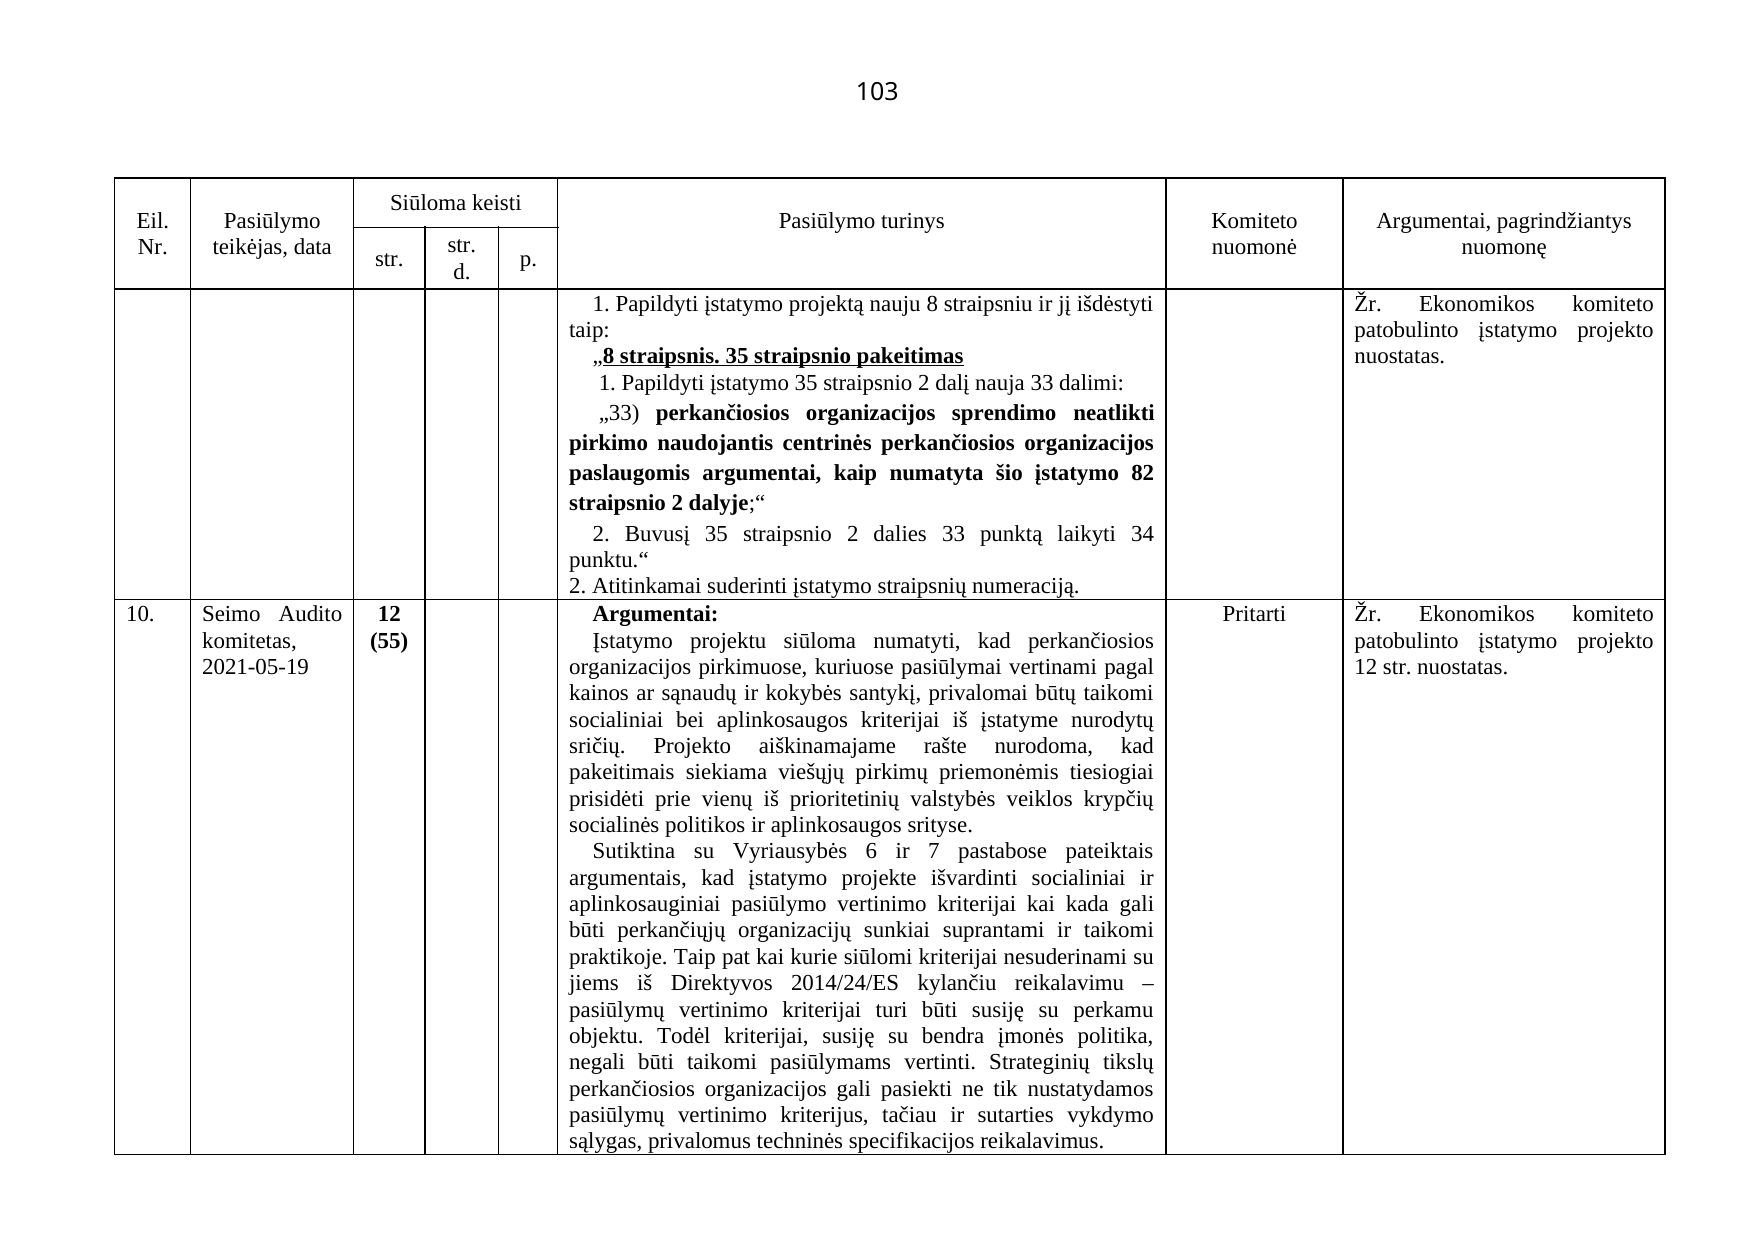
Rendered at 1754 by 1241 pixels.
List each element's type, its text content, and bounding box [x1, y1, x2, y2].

table_cell Žr. Ekonomikos komiteto patobulinto įstatymo projekto 12 str. nuostatas. [1344, 600, 1664, 1154]
table_cell [1167, 290, 1342, 599]
table_header Eil. Nr. [115, 179, 190, 288]
table_cell Žr. Ekonomikos komiteto patobulinto įstatymo projekto nuostatas. [1344, 290, 1664, 599]
table_cell [354, 290, 424, 599]
table_cell str. [354, 228, 424, 288]
table_cell Pritarti [1167, 600, 1342, 1154]
table_cell [499, 290, 557, 599]
table_cell [426, 290, 498, 599]
table_cell Seimo Audito komitetas, 2021-05-19 [191, 600, 353, 1154]
table_cell str. d. [426, 228, 498, 288]
table_cell [499, 600, 557, 1154]
table_cell 12 (55) [354, 600, 424, 1154]
table_header Pasiūlymo turinys [558, 179, 1165, 288]
table_cell [115, 290, 190, 599]
table_header Argumentai, pagrindžiantys nuomonę [1344, 179, 1664, 288]
table_cell [426, 600, 498, 1154]
table_header Pasiūlymo teikėjas, data [191, 179, 353, 288]
table_cell Argumentai: Įstatymo projektu siūloma numatyti, kad perkančiosios organizacijos pirkimuose, kuriuose pasiūlymai vertinami pagal kainos ar sąnaudų ir kokybės santykį, privalomai būtų taikomi socialiniai bei aplinkosaugos kriterijai iš įstatyme nurodytų sričių. Projekto aiškinamajame rašte nurodoma, kad pakeitimais siekiama viešųjų pirkimų priemonėmis tiesiogiai prisidėti prie vienų iš prioritetinių valstybės veiklos krypčių socialinės politikos ir aplinkosaugos srityse. Sutiktina su Vyriausybės 6 ir 7 pastabose pateiktais argumentais, kad įstatymo projekte išvardinti socialiniai ir aplinkosauginiai pasiūlymo vertinimo kriterijai kai kada gali būti perkančiųjų organizacijų sunkiai suprantami ir taikomi praktikoje. Taip pat kai kurie siūlomi kriterijai nesuderinami su jiems iš Direktyvos 2014/24/ES kylančiu reikalavimu – pasiūlymų vertinimo kriterijai turi būti susiję su perkamu objektu. Todėl kriterijai, susiję su bendra įmonės politika, negali būti taikomi pasiūlymams vertinti. Strateginių tikslų perkančiosios organizacijos gali pasiekti ne tik nustatydamos pasiūlymų vertinimo kriterijus, tačiau ir sutarties vykdymo sąlygas, privalomus techninės specifikacijos reikalavimus. [558, 600, 1165, 1154]
table_cell p. [499, 228, 557, 288]
table_header Siūloma keisti [354, 179, 557, 226]
table_cell [191, 290, 353, 599]
table_cell 1. Papildyti įstatymo projektą nauju 8 straipsniu ir jį išdėstyti taip: „8 straipsnis. 35 straipsnio pakeitimas 1. Papildyti įstatymo 35 straipsnio 2 dalį nauja 33 dalimi: „33) perkančiosios organizacijos sprendimo neatlikti pirkimo naudojantis centrinės perkančiosios organizacijos paslaugomis argumentai, kaip numatyta šio įstatymo 82 straipsnio 2 dalyje;“ 2. Buvusį 35 straipsnio 2 dalies 33 punktą laikyti 34 punktu.“ 2. Atitinkamai suderinti įstatymo straipsnių numeraciją. [558, 290, 1165, 599]
table_header Komiteto nuomonė [1167, 179, 1342, 288]
table_cell 10. [115, 600, 190, 1154]
